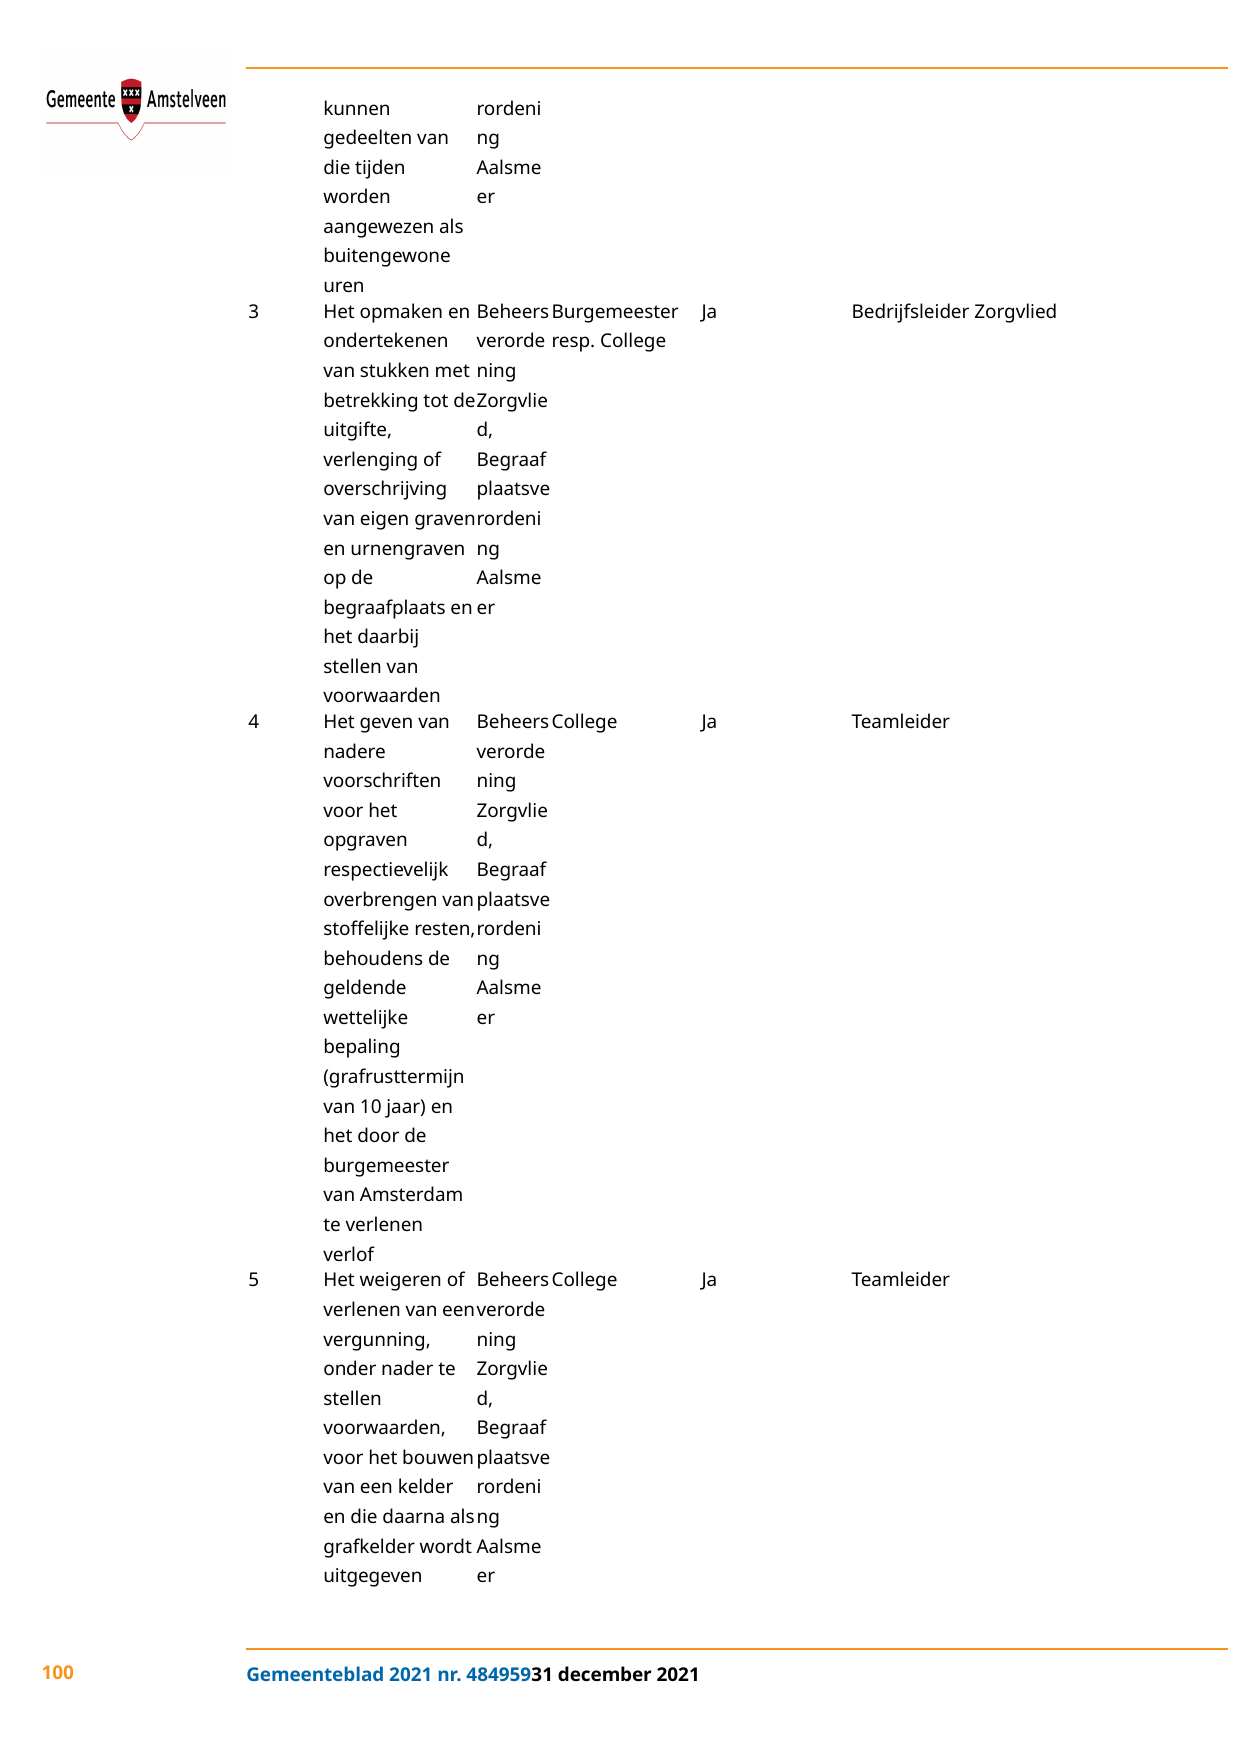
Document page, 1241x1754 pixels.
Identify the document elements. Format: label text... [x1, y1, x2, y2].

table_cell [1076, 1267, 1152, 1588]
table_cell 5 [248, 1267, 323, 1588]
table_cell [248, 95, 323, 298]
table_cell 3 [248, 298, 323, 708]
table_cell kunnen gedeelten van die tijden worden aangewezen als buitengewone uren [323, 95, 476, 298]
table_cell [1076, 95, 1152, 298]
table_cell rordening Aalsmeer [476, 95, 551, 298]
table_cell Het weigeren of verlenen van een vergunning, onder nader te stellen voorwaarden, voor het bouwen van een kelder en die daarna als grafkelder wordt uitgegeven [323, 1267, 476, 1588]
table_cell [1076, 708, 1152, 1267]
table_cell [851, 95, 1076, 298]
table_cell Teamleider [851, 1267, 1076, 1588]
table_cell [551, 95, 701, 298]
table_cell Teamleider [851, 708, 1076, 1267]
picture [41, 47, 231, 172]
table_cell Ja [701, 708, 851, 1267]
table_cell Ja [701, 298, 851, 708]
table_cell College [551, 708, 701, 1267]
table_cell Beheersverordening Zorgvlied, Begraafplaatsverordening Aalsmeer [476, 298, 551, 708]
table_cell [1076, 298, 1152, 708]
table_cell 4 [248, 708, 323, 1267]
table_cell College [551, 1267, 701, 1588]
table_cell Beheersverordening Zorgvlied, Begraafplaatsverordening Aalsmeer [476, 1267, 551, 1588]
table_cell Het opmaken en ondertekenen van stukken met betrekking tot de uitgifte, verlenging of overschrijving van eigen graven en urnengraven op de begraafplaats en het daarbij stellen van voorwaarden [323, 298, 476, 708]
table_cell Het geven van nadere voorschriften voor het opgraven respectievelijk overbrengen van stoffelijke resten, behoudens de geldende wettelijke bepaling (grafrusttermijn van 10 jaar) en het door de burgemeester van Amsterdam te verlenen verlof [323, 708, 476, 1267]
table_cell Bedrijfsleider Zorgvlied [851, 298, 1076, 708]
table_cell [701, 95, 851, 298]
table_cell Burgemeester resp. College [551, 298, 701, 708]
table_cell Ja [701, 1267, 851, 1588]
table_cell Beheersverordening Zorgvlied, Begraafplaatsverordening Aalsmeer [476, 708, 551, 1267]
